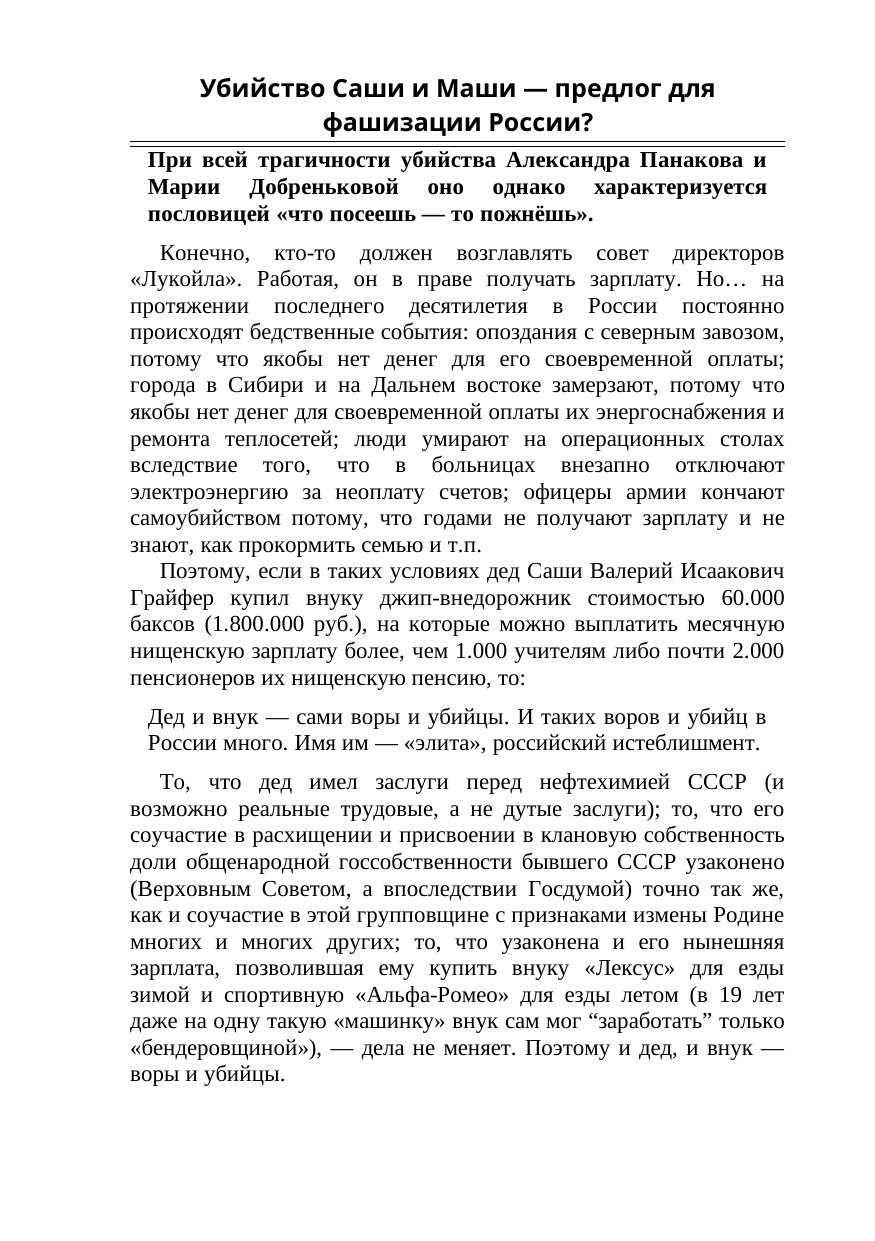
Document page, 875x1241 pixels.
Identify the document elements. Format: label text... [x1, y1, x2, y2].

text Дед и внук — сами воры и убийцы. И таких воров и убийц в России много. Имя им — «элита», российский истеблишмент. [148, 702, 768, 756]
text При всей трагичности убийства Александра Панакова и Марии Добреньковой оно однако характеризуется пословицей «что посеешь — то пожнёшь». [148, 147, 768, 226]
text То, что дед имел заслуги перед нефтехимией СССР (и возможно реальные трудовые, а не дутые заслуги); то, что его соучастие в расхищении и присвоении в клановую собственность доли общенародной госсобственности бывшего СССР узаконено (Верховным Советом, а впоследствии Госдумой) точно так же, как и соучастие в этой групповщине с признаками измены Родине многих и многих других; то, что узаконена и его нынешняя зарплата, позволившая ему купить внуку «Лексус» для езды зимой и спортивную «Альфа-Ромео» для езды летом (в 19 лет даже на одну такую «машинку» внук сам мог “заработать” только «бендеровщиной»), — дела не меняет. Поэтому и дед, и внук — воры и убийцы. [130, 768, 785, 1087]
text Поэтому, если в таких условиях дед Саши Валерий Исаакович Грайфер купил внуку джип-внедорожник стоимостью 60.000 баксов (1.800.000 руб.), на которые можно выплатить месячную нищенскую зарплату более, чем 1.000 учителям либо почти 2.000 пенсионеров их нищенскую пенсию, то: [130, 557, 785, 690]
text Конечно, кто-то должен возглавлять совет директоров «Лукойла». Работая, он в праве получать зарплату. Но… на протяжении последнего десятилетия в России постоянно происходят бедственные события: опоздания с северным завозом, потому что якобы нет денег для его своевременной оплаты; города в Сибири и на Дальнем востоке замерзают, потому что якобы нет денег для своевременной оплаты их энергоснабжения и ремонта теплосетей; люди умирают на операционных столах вследствие того, что в больницах внезапно отключают электроэнергию за неоплату счетов; офицеры армии кончают самоубийством потому, что годами не получают зарплату и не знают, как прокормить семью и т.п. [130, 238, 785, 557]
